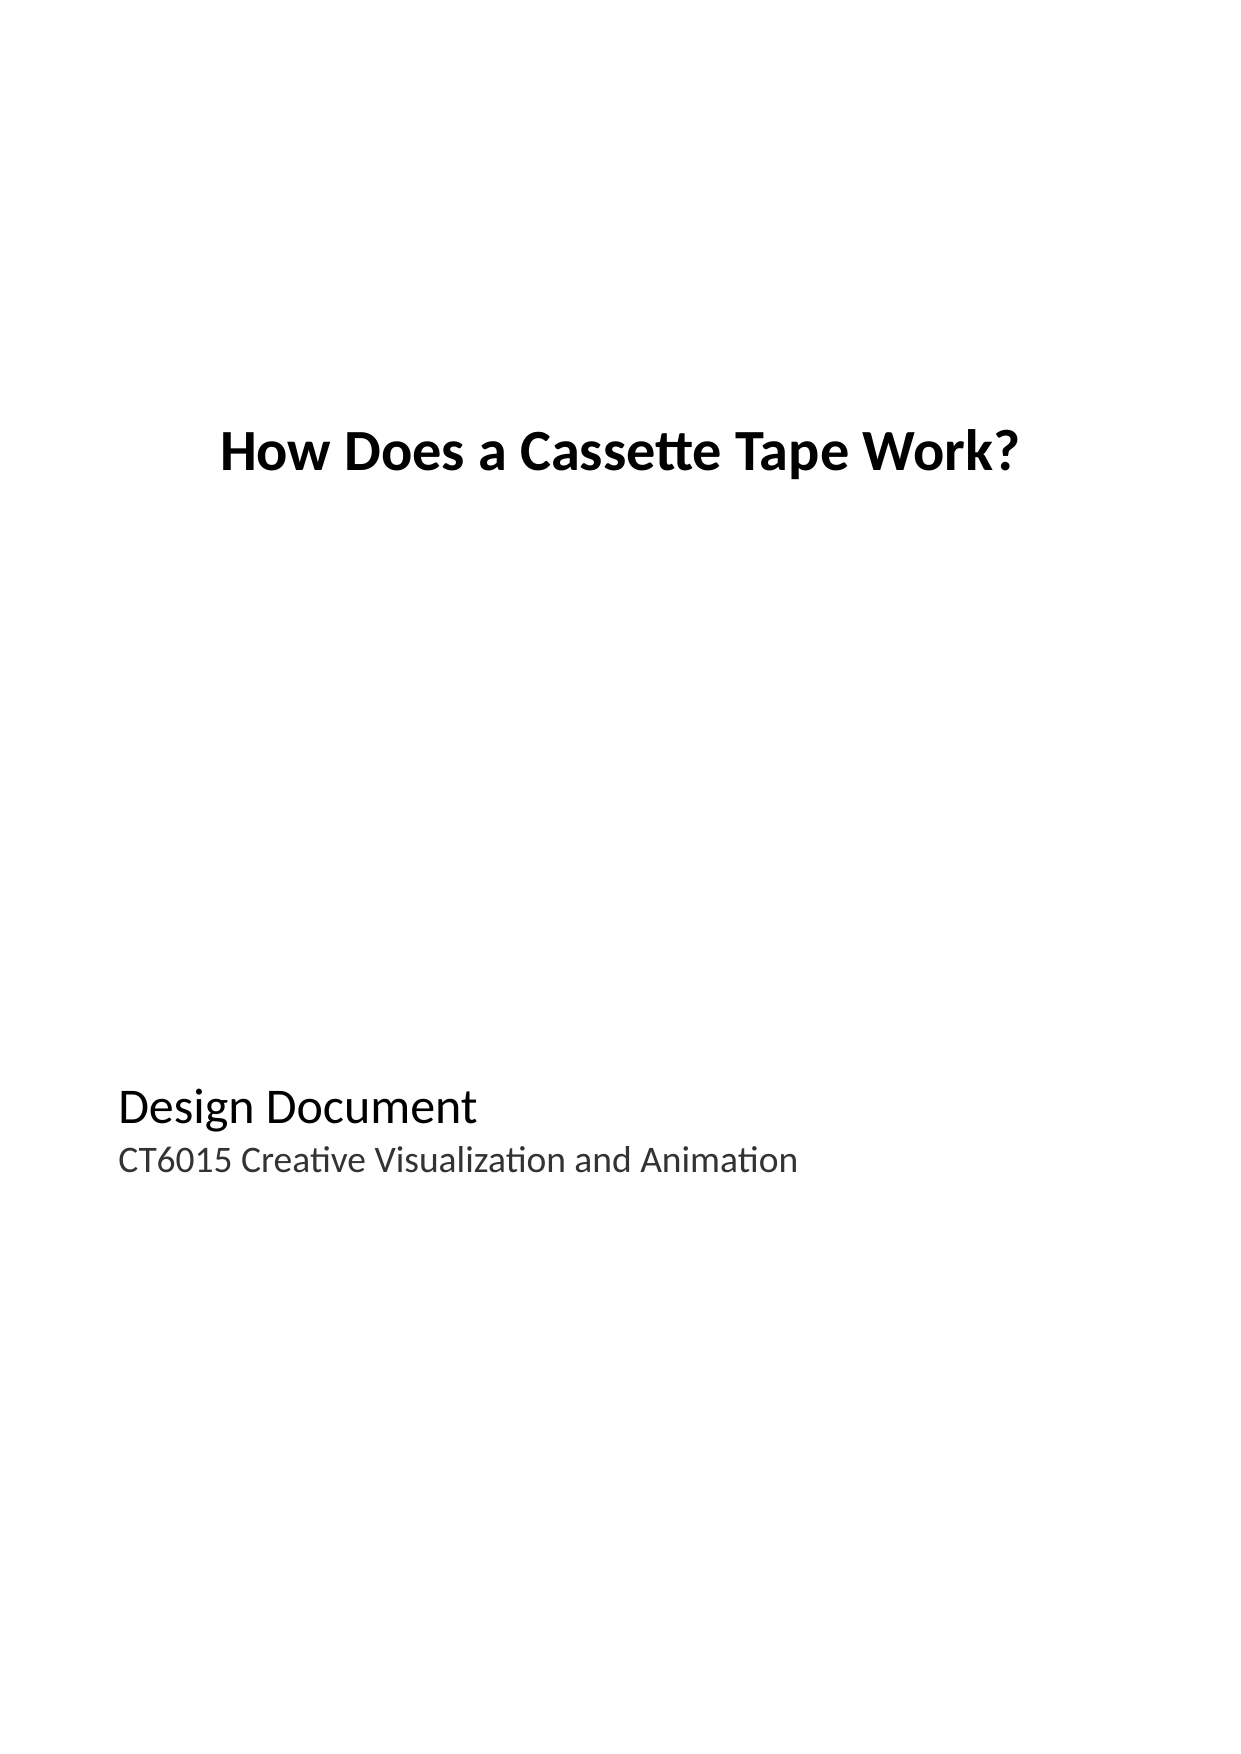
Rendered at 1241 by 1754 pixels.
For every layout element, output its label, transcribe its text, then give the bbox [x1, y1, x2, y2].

text Design Document [118, 1075, 1122, 1136]
text CT6015 Creative Visualization and Animation [118, 1136, 1122, 1182]
text How Does a Cassette Tape Work? [118, 413, 1122, 485]
